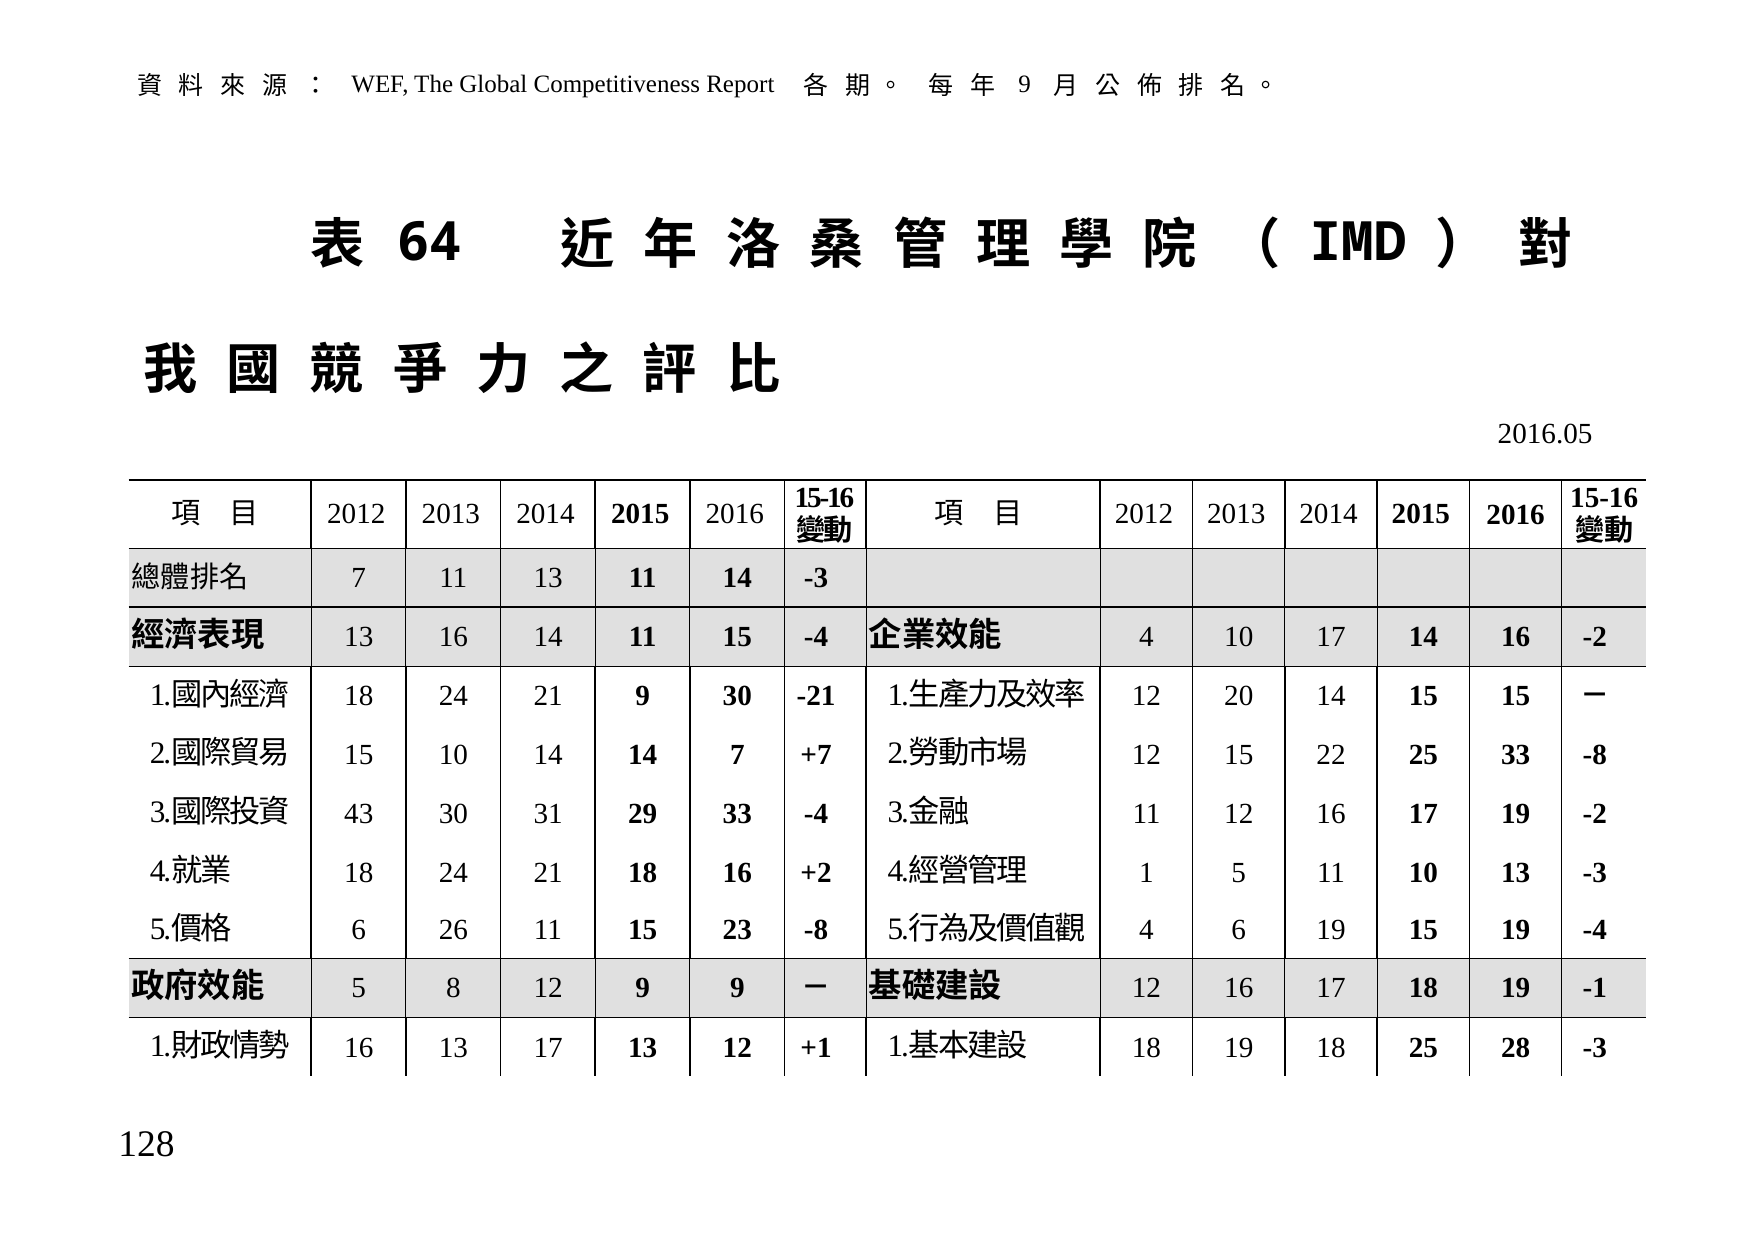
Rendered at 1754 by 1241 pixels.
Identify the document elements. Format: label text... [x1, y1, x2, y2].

table_cell 18 [312, 843, 405, 902]
table_cell 22 [1286, 725, 1376, 784]
table_cell 18 [312, 667, 405, 724]
table_cell 5 [1193, 843, 1284, 902]
table_cell 19 [1193, 1018, 1284, 1076]
table_cell 43 [312, 784, 405, 843]
table_cell 經濟表現 [129, 608, 311, 666]
table_header 項 目 [867, 481, 1099, 547]
table_cell 18 [1286, 1018, 1376, 1076]
table_cell 12 [501, 959, 595, 1017]
table_cell 8 [406, 959, 500, 1017]
table_header 2016 [1470, 481, 1561, 547]
table_cell 16 [1286, 784, 1376, 843]
table_cell [867, 549, 1100, 606]
table_cell 20 [1193, 667, 1284, 724]
table_cell 16 [312, 1018, 405, 1076]
table_cell -3 [1562, 1018, 1646, 1076]
table_cell [1378, 549, 1469, 606]
table_cell 15 [1470, 667, 1561, 724]
table_cell [1193, 549, 1284, 606]
table_cell 10 [1378, 843, 1469, 902]
table_header 15-16 變動 [1562, 481, 1646, 547]
table_cell 3.國際投資 [129, 784, 310, 843]
table_cell 14 [501, 608, 595, 666]
table_cell 29 [596, 784, 689, 843]
table_cell 1 [1101, 843, 1192, 902]
table_cell 9 [596, 667, 689, 724]
table_cell 16 [1193, 959, 1284, 1017]
table_cell 4 [1101, 608, 1192, 666]
table_cell [1562, 549, 1646, 606]
table_cell 33 [691, 784, 784, 843]
table_header 15-16 變動 [785, 481, 865, 547]
table_cell 1.財政情勢 [129, 1018, 310, 1076]
table_cell － [1562, 667, 1646, 724]
table_cell 14 [596, 725, 689, 784]
table_cell 19 [1286, 902, 1376, 958]
table_cell [1101, 549, 1192, 606]
table_header 2014 [1286, 481, 1376, 547]
table_cell 11 [596, 608, 689, 666]
table_cell 1.基本建設 [867, 1018, 1099, 1076]
table_cell 12 [691, 1018, 784, 1076]
table_cell -4 [785, 784, 865, 843]
table_header 項 目 [129, 481, 310, 547]
table_cell 13 [501, 549, 595, 606]
table_cell 24 [407, 667, 500, 724]
table_cell 5.行為及價值觀 [867, 902, 1099, 958]
table_cell 26 [407, 902, 500, 958]
table_header 2015 [596, 481, 689, 547]
table_cell 21 [501, 667, 594, 724]
table_header 2015 [1378, 481, 1469, 547]
table_cell 政府效能 [129, 959, 311, 1017]
table_cell 2.勞動市場 [867, 725, 1099, 784]
table_cell -2 [1562, 784, 1646, 843]
table_cell 30 [691, 667, 784, 724]
table_cell 15 [1378, 902, 1469, 958]
table_cell 17 [1285, 608, 1377, 666]
table_cell -8 [1562, 725, 1646, 784]
table_cell 24 [407, 843, 500, 902]
table_cell 14 [1378, 608, 1469, 666]
table_cell 18 [1101, 1018, 1192, 1076]
text 2016.05 [128, 417, 1592, 450]
table_cell 9 [690, 959, 784, 1017]
table_cell 25 [1378, 725, 1469, 784]
table_cell -4 [1562, 902, 1646, 958]
table_cell -1 [1562, 959, 1646, 1017]
table_cell 15 [690, 608, 784, 666]
table_cell 17 [1378, 784, 1469, 843]
table_cell 1.國內經濟 [129, 667, 310, 724]
table_cell 13 [312, 608, 405, 666]
table_cell +1 [785, 1018, 865, 1076]
table_cell 基礎建設 [867, 959, 1100, 1017]
table_cell 23 [691, 902, 784, 958]
table_cell 5 [312, 959, 405, 1017]
table_cell -21 [785, 667, 865, 724]
table_cell 3.金融 [867, 784, 1099, 843]
table_cell 13 [1470, 843, 1561, 902]
table_cell 7 [312, 549, 405, 606]
table_cell 25 [1378, 1018, 1469, 1076]
table_cell 7 [691, 725, 784, 784]
table_cell 5.價格 [129, 902, 310, 958]
table_cell 15 [312, 725, 405, 784]
table_cell 12 [1101, 959, 1192, 1017]
table_cell 28 [1470, 1018, 1561, 1076]
table_header 2012 [312, 481, 405, 547]
table_cell +7 [785, 725, 865, 784]
table_header 2013 [407, 481, 500, 547]
table_cell -3 [1562, 843, 1646, 902]
table_cell 12 [1193, 784, 1284, 843]
table_cell 12 [1101, 725, 1192, 784]
table_cell 15 [596, 902, 689, 958]
table_cell 15 [1193, 725, 1284, 784]
table_cell 13 [596, 1018, 689, 1076]
table_cell 14 [501, 725, 594, 784]
table_cell 2.國際貿易 [129, 725, 310, 784]
table_cell 1.生產力及效率 [867, 667, 1099, 724]
table_cell 19 [1470, 959, 1561, 1017]
table_cell 14 [1286, 667, 1376, 724]
table_cell 10 [407, 725, 500, 784]
table_cell -2 [1562, 608, 1646, 666]
table_cell -4 [785, 608, 866, 666]
table_cell 18 [1378, 959, 1469, 1017]
table_cell 6 [312, 902, 405, 958]
table_cell -8 [785, 902, 865, 958]
table_cell [1285, 549, 1377, 606]
table_cell 19 [1470, 902, 1561, 958]
table_cell 10 [1193, 608, 1284, 666]
table_cell 11 [596, 549, 689, 606]
table_cell 30 [407, 784, 500, 843]
table_cell 21 [501, 843, 594, 902]
table_header 2014 [501, 481, 594, 547]
table_cell 15 [1378, 667, 1469, 724]
table_cell 16 [1470, 608, 1561, 666]
table_cell 4.就業 [129, 843, 310, 902]
table_cell 總體排名 [129, 549, 311, 606]
table_cell 9 [596, 959, 689, 1017]
table_cell 31 [501, 784, 594, 843]
table_cell 4 [1101, 902, 1192, 958]
table_cell 17 [501, 1018, 594, 1076]
table_cell [1470, 549, 1561, 606]
table_cell -3 [785, 549, 866, 606]
table_cell 13 [407, 1018, 500, 1076]
table_cell 6 [1193, 902, 1284, 958]
table_cell 16 [691, 843, 784, 902]
table_cell 企業效能 [867, 608, 1100, 666]
text 資料來源：WEF, The Global Competitiveness Report 各期。每年9月公佈排名。 [128, 42, 1628, 104]
table_header 2013 [1193, 481, 1284, 547]
table_cell 18 [596, 843, 689, 902]
table_cell 11 [1101, 784, 1192, 843]
table_cell 17 [1285, 959, 1377, 1017]
table_cell 4.經營管理 [867, 843, 1099, 902]
table_cell +2 [785, 843, 865, 902]
table_header 2016 [691, 481, 784, 547]
table_cell 14 [690, 549, 784, 606]
subtitle 表64 近年洛桑管理學院（IMD）對我國競爭力之評比 [128, 167, 1628, 417]
table_cell 11 [1286, 843, 1376, 902]
table_cell － [785, 959, 866, 1017]
table_cell 33 [1470, 725, 1561, 784]
table_cell 11 [501, 902, 594, 958]
table_header 2012 [1101, 481, 1192, 547]
table_cell 16 [406, 608, 500, 666]
table_cell 11 [406, 549, 500, 606]
table_cell 19 [1470, 784, 1561, 843]
table_cell 12 [1101, 667, 1192, 724]
